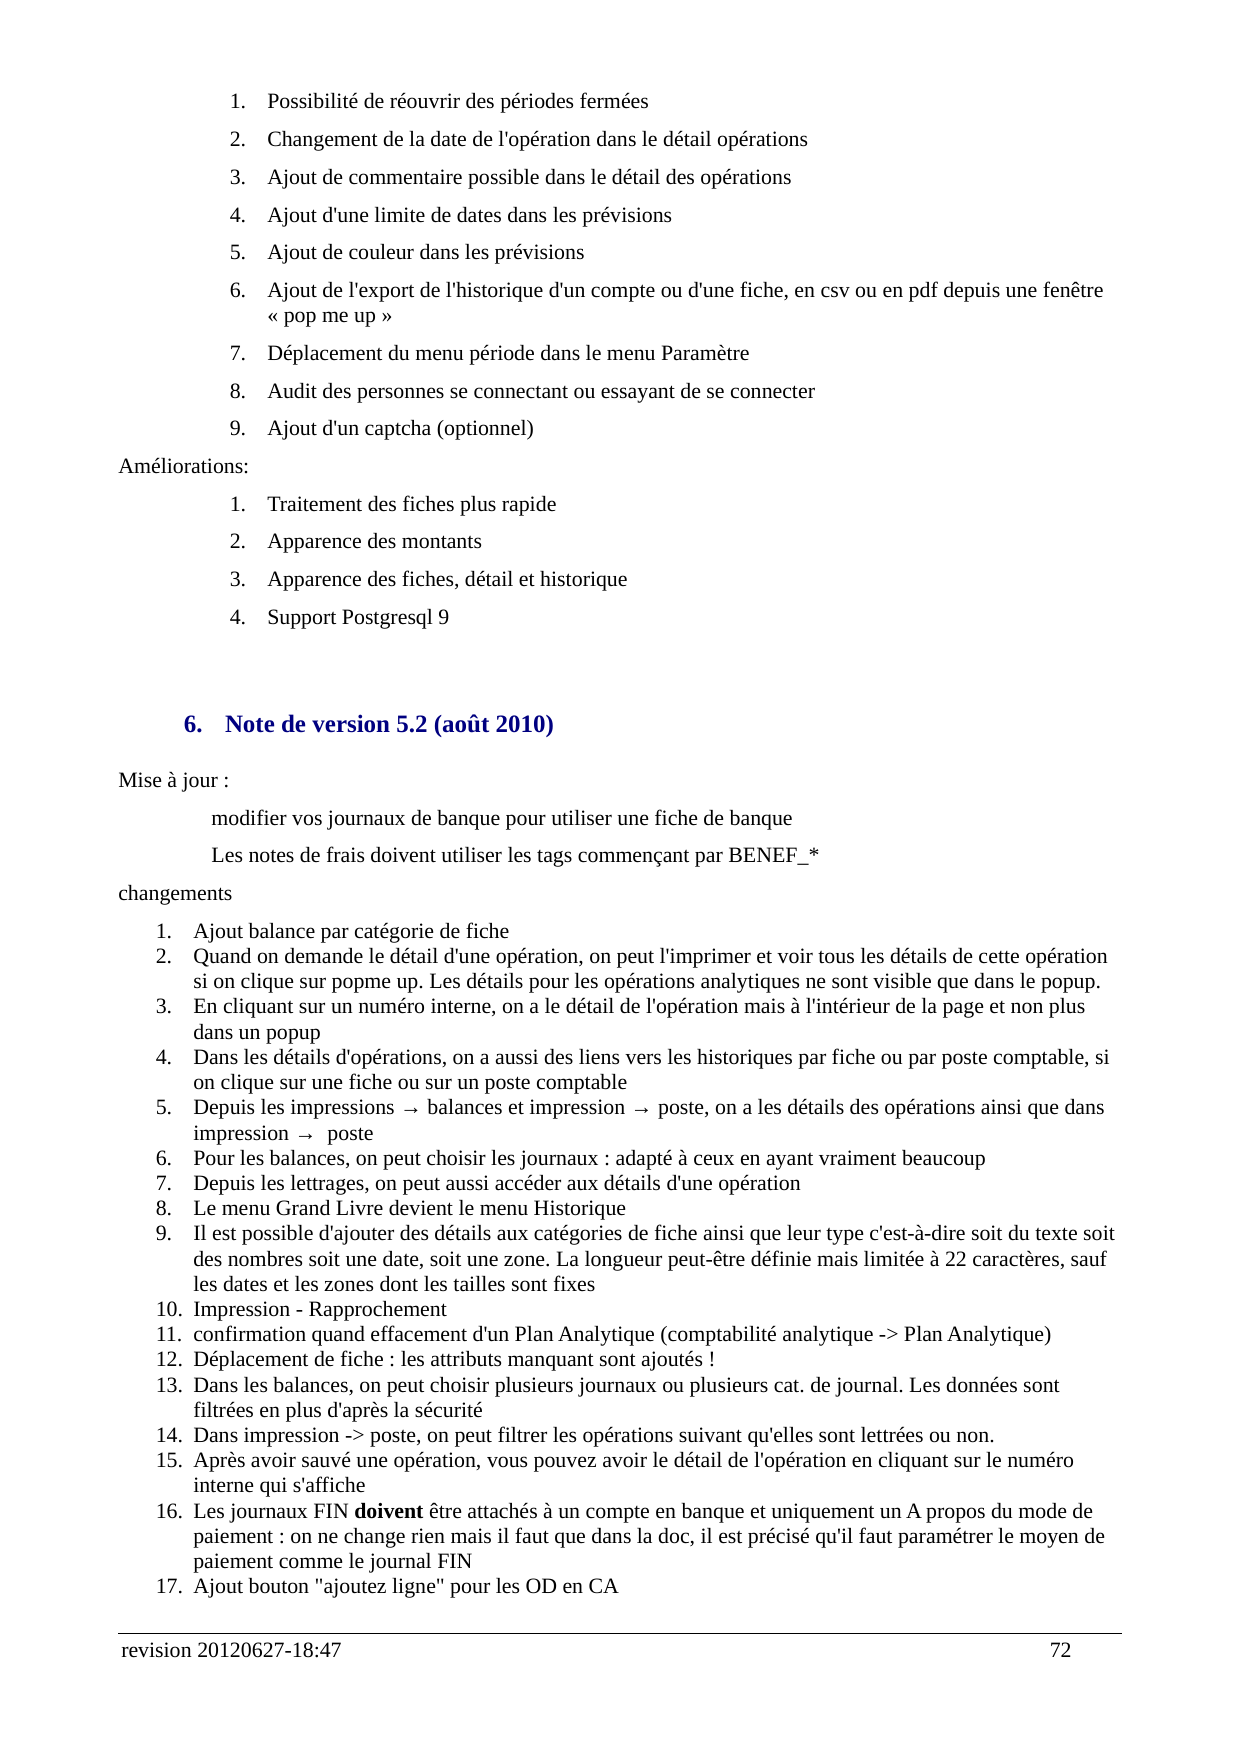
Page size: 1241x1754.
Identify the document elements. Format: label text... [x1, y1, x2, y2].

list Dans impression -> poste, on peut filtrer les opérations suivant qu'elles sont lettrées ou non. [156, 1422, 1122, 1447]
list Apparence des montants [229, 528, 1122, 554]
text modifier vos journaux de banque pour utiliser une fiche de banque [118, 805, 1122, 830]
list confirmation quand effacement d'un Plan Analytique (comptabilité analytique -> Plan Analytique) [156, 1321, 1122, 1346]
list Déplacement de fiche : les attributs manquant sont ajoutés ! [156, 1346, 1122, 1372]
text Améliorations: [118, 453, 1122, 478]
list Après avoir sauvé une opération, vous pouvez avoir le détail de l'opération en cliquant sur le numéro interne qui s'affiche [156, 1447, 1122, 1498]
list Le menu Grand Livre devient le menu Historique [156, 1195, 1122, 1220]
list En cliquant sur un numéro interne, on a le détail de l'opération mais à l'intérieur de la page et non plus dans un popup [156, 993, 1122, 1044]
list Traitement des fiches plus rapide [229, 491, 1122, 516]
list Possibilité de réouvrir des périodes fermées [229, 88, 1122, 114]
list Ajout de commentaire possible dans le détail des opérations [229, 164, 1122, 189]
list Pour les balances, on peut choisir les journaux : adapté à ceux en ayant vraiment beaucoup [156, 1145, 1122, 1170]
list Depuis les lettrages, on peut aussi accéder aux détails d'une opération [156, 1170, 1122, 1195]
list Ajout bouton "ajoutez ligne" pour les OD en CA [156, 1573, 1122, 1598]
list Apparence des fiches, détail et historique [229, 566, 1122, 591]
list Ajout de couleur dans les prévisions [229, 239, 1122, 264]
text changements [118, 880, 1122, 905]
list Ajout d'un captcha (optionnel) [229, 415, 1122, 441]
list Dans les détails d'opérations, on a aussi des liens vers les historiques par fiche ou par poste comptable, si on clique sur une fiche ou sur un poste comptable [156, 1044, 1122, 1094]
list Depuis les impressions → balances et impression → poste, on a les détails des opérations ainsi que dans impression → poste [156, 1094, 1122, 1145]
subtitle Note de version 5.2 (août 2010) [177, 709, 1122, 738]
list Il est possible d'ajouter des détails aux catégories de fiche ainsi que leur type c'est-à-dire soit du texte soit des nombres soit une date, soit une zone. La longueur peut-être définie mais limitée à 22 caractères, sauf les dates et les zones dont les tailles sont fixes [156, 1220, 1122, 1296]
list Dans les balances, on peut choisir plusieurs journaux ou plusieurs cat. de journal. Les données sont filtrées en plus d'après la sécurité [156, 1372, 1122, 1422]
list Ajout balance par catégorie de fiche [156, 918, 1122, 943]
list Ajout d'une limite de dates dans les prévisions [229, 202, 1122, 227]
list Quand on demande le détail d'une opération, on peut l'imprimer et voir tous les détails de cette opération si on clique sur popme up. Les détails pour les opérations analytiques ne sont visible que dans le popup. [156, 943, 1122, 993]
list Audit des personnes se connectant ou essayant de se connecter [229, 378, 1122, 403]
list Support Postgresql 9 [229, 604, 1122, 629]
list Déplacement du menu période dans le menu Paramètre [229, 340, 1122, 365]
list Impression - Rapprochement [156, 1296, 1122, 1321]
text Mise à jour : [118, 767, 1122, 792]
list Ajout de l'export de l'historique d'un compte ou d'une fiche, en csv ou en pdf depuis une fenêtre « pop me up » [229, 277, 1122, 327]
text Les notes de frais doivent utiliser les tags commençant par BENEF_* [118, 842, 1122, 868]
list Les journaux FIN doivent être attachés à un compte en banque et uniquement un A propos du mode de paiement : on ne change rien mais il faut que dans la doc, il est précisé qu'il faut paramétrer le moyen de paiement comme le journal FIN [156, 1498, 1122, 1573]
list Changement de la date de l'opération dans le détail opérations [229, 126, 1122, 151]
